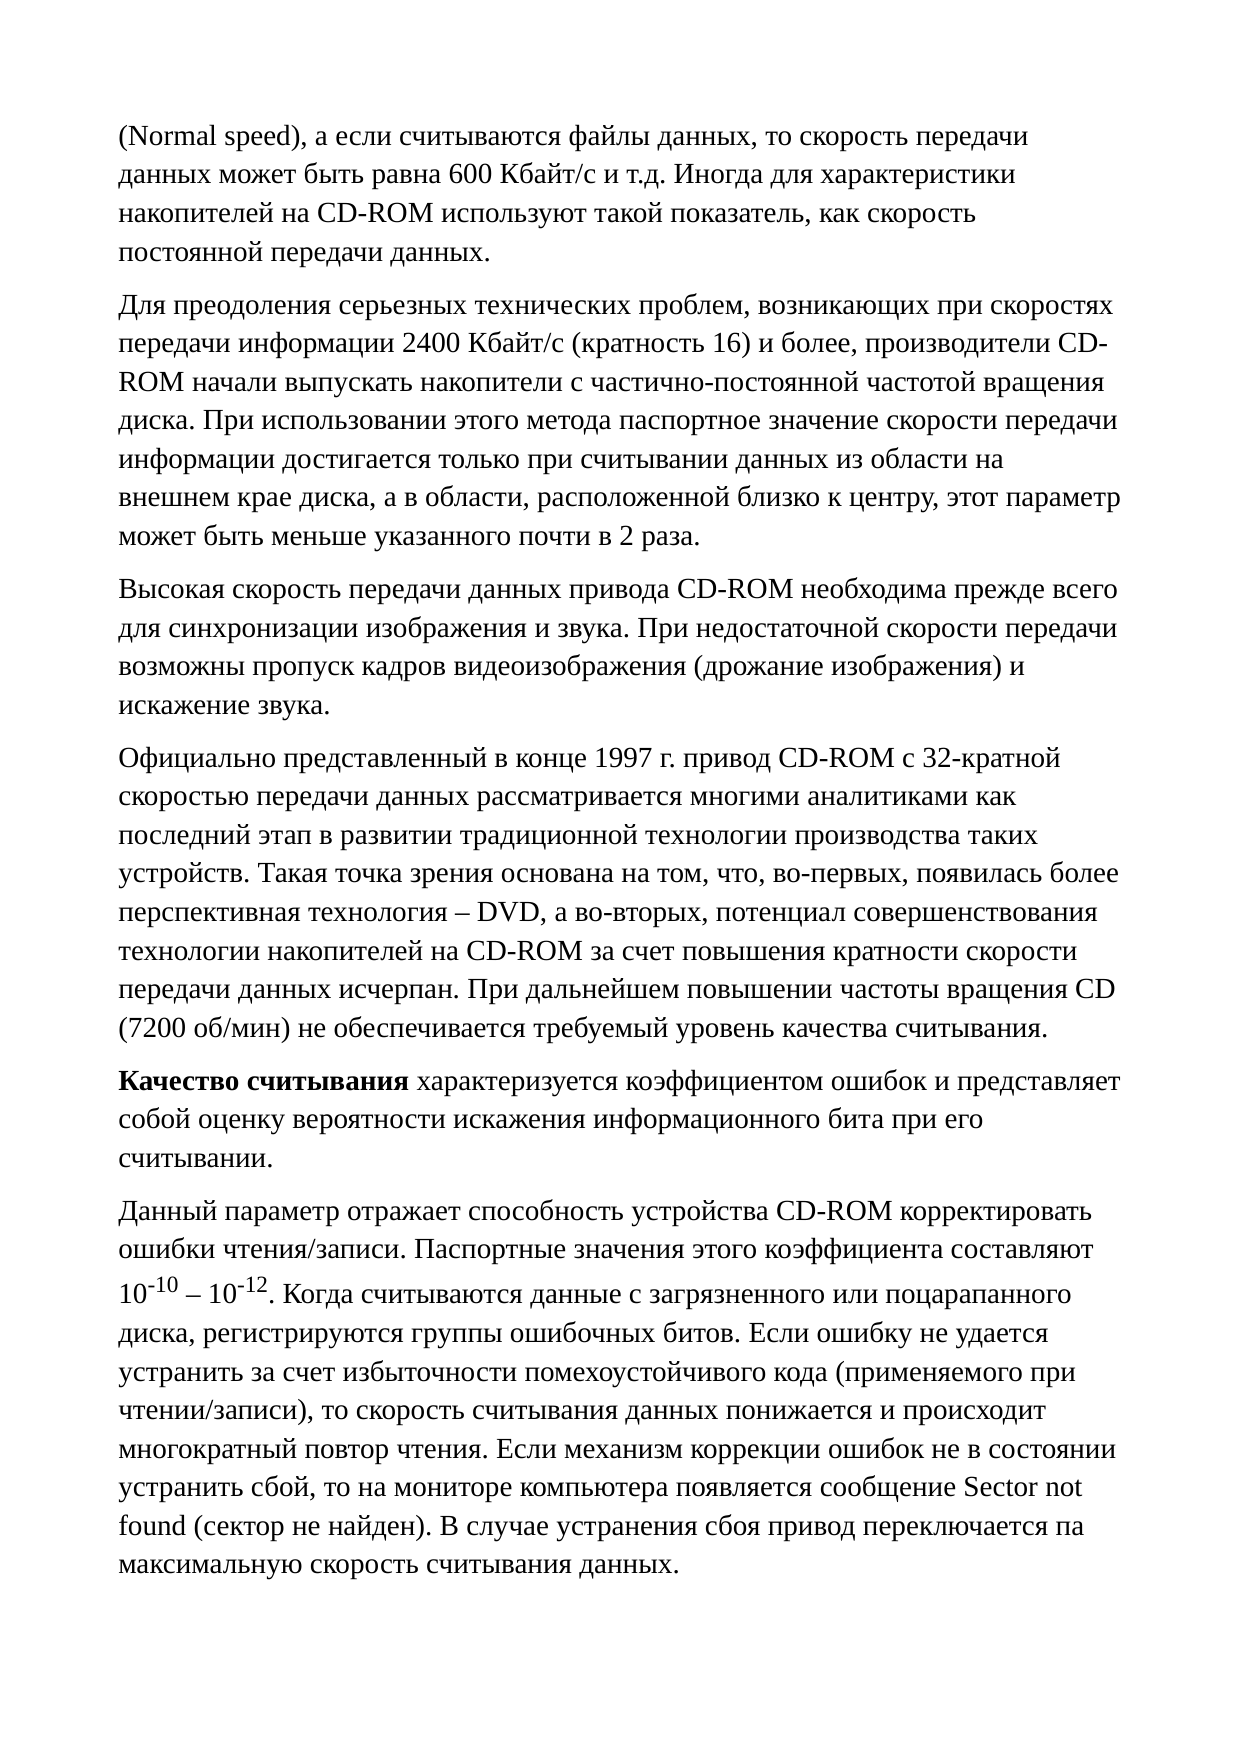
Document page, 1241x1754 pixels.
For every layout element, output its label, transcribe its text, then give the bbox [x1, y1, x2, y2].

text Для преодоления серьезных технических проблем, возникающих при скоростях передачи информации 2400 Кбайт/с (кратность 16) и более, производители CD-ROM начали выпускать накопители с частично-постоянной частотой вращения диска. При использовании этого метода паспортное значение скорости передачи информации достигается только при считывании данных из области на внешнем крае диска, а в области, расположенной близко к центру, этот параметр может быть меньше указанного почти в 2 раза. [118, 287, 1122, 552]
text Данный параметр отражает способность устройства CD-ROM корректировать ошибки чтения/записи. Паспортные значения этого коэффициента составляют 10-10 – 10-12. Когда считываются данные с загрязненного или поцарапанного диска, регистрируются группы ошибочных битов. Если ошибку не удается устранить за счет избыточности помехоустойчивого кода (применяемого при чтении/записи), то скорость считывания данных понижается и происходит многократный повтор чтения. Если механизм коррекции ошибок не в состоянии устранить сбой, то на мониторе компьютера появляется сообщение Sector not found (сектор не найден). В случае устранения сбоя привод переключается па максимальную скорость считывания данных. [118, 1193, 1122, 1580]
text Качество считывания характеризуется коэффициентом ошибок и представляет собой оценку вероятности искажения информационного бита при его считывании. [118, 1063, 1122, 1173]
text Высокая скорость передачи данных привода CD-ROM необходима прежде всего для синхронизации изображения и звука. При недостаточной скорости передачи возможны пропуск кадров видеоизображения (дрожание изображения) и искажение звука. [118, 571, 1122, 720]
text Официально представленный в конце 1997 г. привод CD-ROM с 32-кратной скоростью передачи данных рассматривается многими аналитиками как последний этап в развитии традиционной технологии производства таких устройств. Такая точка зрения основана на том, что, во-первых, появилась более перспективная технология – DVD, а во-вторых, потенциал совершенствования технологии накопителей на CD-ROM за счет повышения кратности скорости передачи данных исчерпан. При дальнейшем повышении частоты вращения CD (7200 об/мин) не обеспечивается требуемый уровень качества считывания. [118, 740, 1122, 1043]
text (Normal speed), а если считываются файлы данных, то скорость передачи данных может быть равна 600 Кбайт/с и т.д. Иногда для характеристики накопителей на CD-ROM используют такой показатель, как скорость постоянной передачи данных. [118, 118, 1122, 267]
